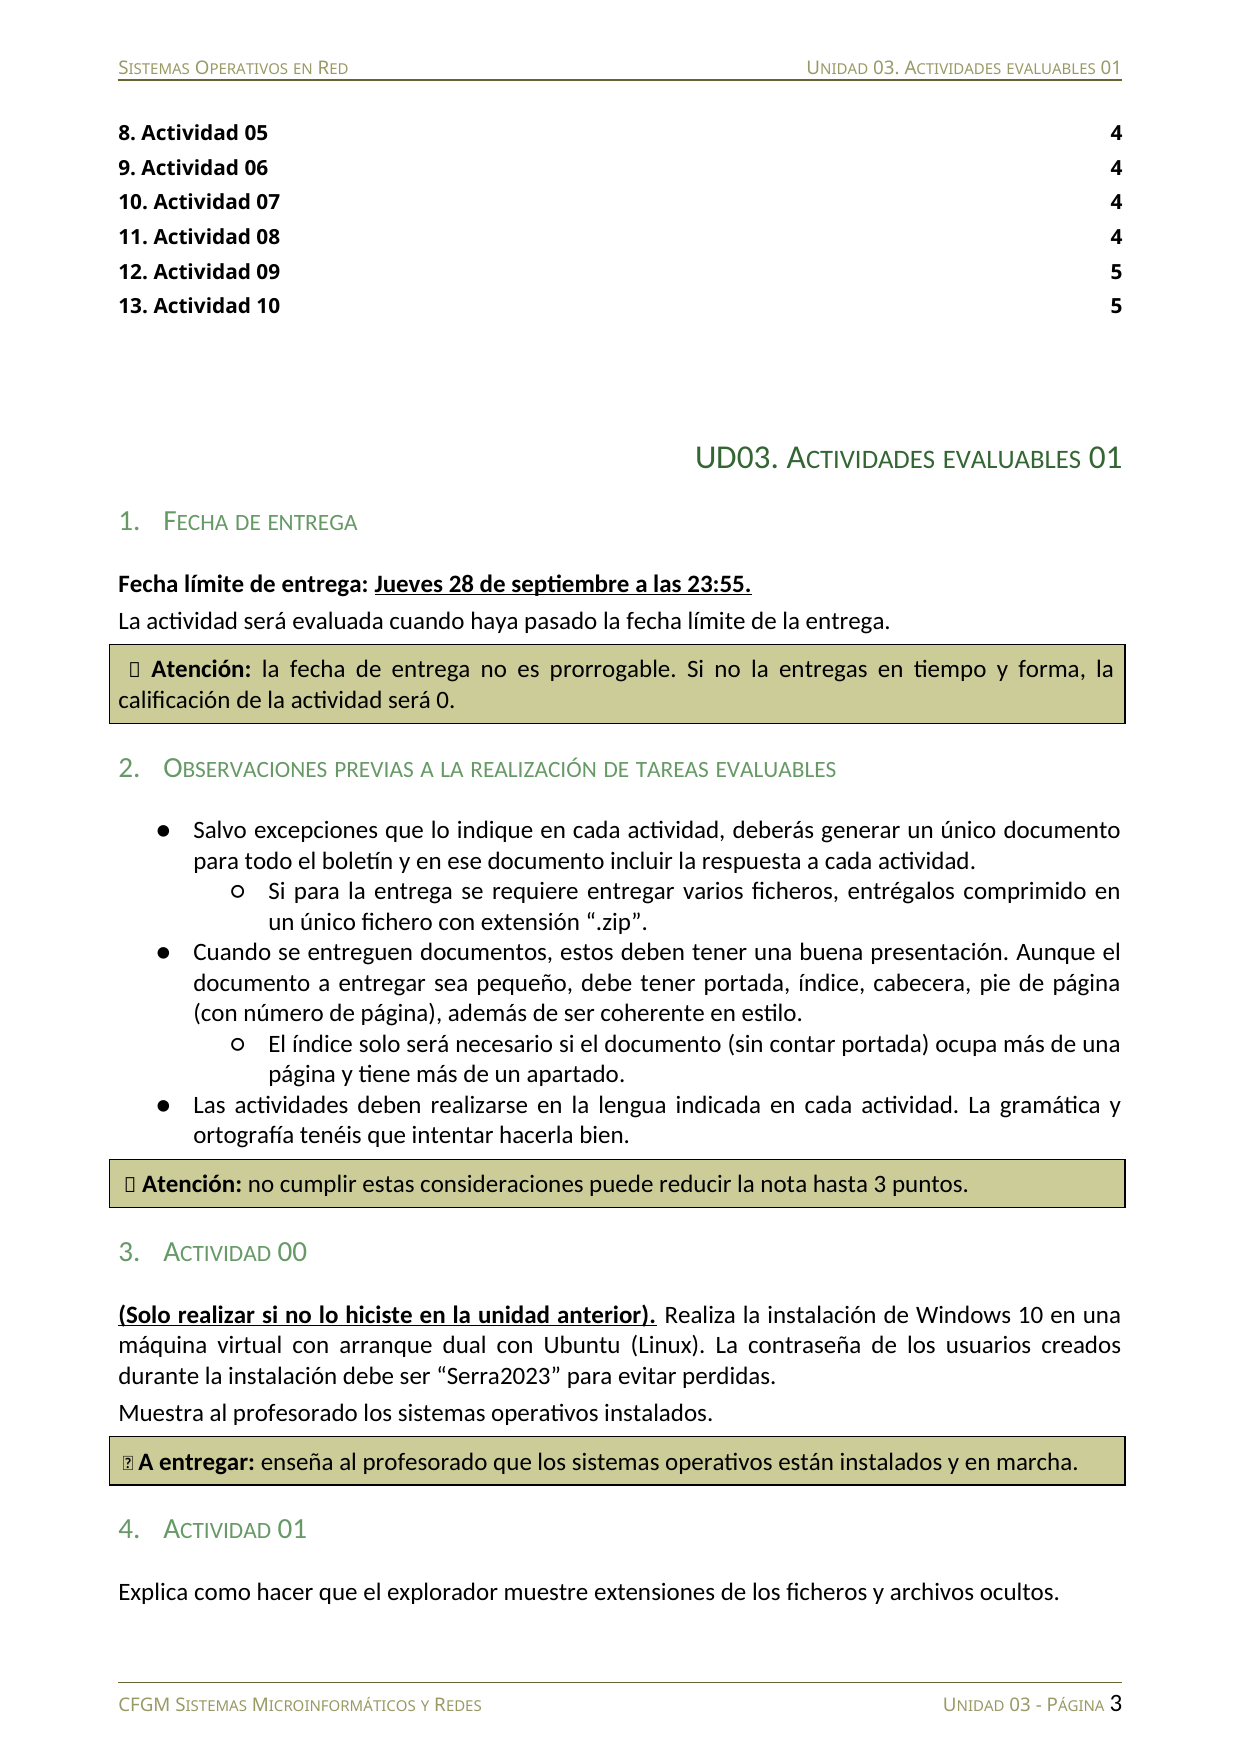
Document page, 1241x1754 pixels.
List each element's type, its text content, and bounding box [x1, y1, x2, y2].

text 9. Actividad 06 4 [118, 153, 1122, 181]
text 10. Actividad 07 4 [118, 187, 1122, 216]
text La actividad será evaluada cuando haya pasado la fecha límite de la entrega. [118, 605, 1122, 635]
text 11. Actividad 08 4 [118, 222, 1122, 251]
subtitle Actividad 01 [118, 1510, 1122, 1546]
list El índice solo será necesario si el documento (sin contar portada) ocupa más de una página y tiene más de un apartado. [231, 1028, 1122, 1089]
text Explica como hacer que el explorador muestre extensiones de los ficheros y archivos ocultos. [118, 1576, 1122, 1607]
text ❕ Atención: no cumplir estas consideraciones puede reducir la nota hasta 3 puntos. [110, 1160, 1124, 1207]
text ❕ Atención: la fecha de entrega no es prorrogable. Si no la entregas en tiempo y forma, la calificación de la actividad será 0. [110, 645, 1124, 723]
text 13. Actividad 10 5 [118, 291, 1122, 320]
text 📕 A entregar: enseña al profesorado que los sistemas operativos están instalados y en marcha. [110, 1437, 1124, 1484]
text 8. Actividad 05 4 [118, 118, 1122, 146]
subtitle Fecha de entrega [118, 502, 1122, 538]
subtitle Observaciones previas a la realización de tareas evaluables [118, 749, 1122, 784]
text (Solo realizar si no lo hiciste en la unidad anterior). Realiza la instalación de Windows 10 en una máquina virtual con arranque dual con Ubuntu (Linux). La contraseña de los usuarios creados durante la instalación debe ser “Serra2023” para evitar perdidas. [118, 1299, 1122, 1390]
text UD03. Actividades evaluables 01 [118, 437, 1122, 477]
subtitle Actividad 00 [118, 1233, 1122, 1269]
text Muestra al profesorado los sistemas operativos instalados. [118, 1397, 1122, 1427]
text Fecha límite de entrega: Jueves 28 de septiembre a las 23:55. [118, 568, 1122, 598]
text 12. Actividad 09 5 [118, 257, 1122, 285]
list Las actividades deben realizarse en la lengua indicada en cada actividad. La gramática y ortografía tenéis que intentar hacerla bien. [156, 1089, 1122, 1150]
list Si para la entrega se requiere entregar varios ficheros, entrégalos comprimido en un único fichero con extensión “.zip”. [231, 876, 1122, 937]
list Cuando se entreguen documentos, estos deben tener una buena presentación. Aunque el documento a entregar sea pequeño, debe tener portada, índice, cabecera, pie de página (con número de página), además de ser coherente en estilo. [156, 937, 1122, 1028]
list Salvo excepciones que lo indique en cada actividad, deberás generar un único documento para todo el boletín y en ese documento incluir la respuesta a cada actividad. [156, 814, 1122, 876]
